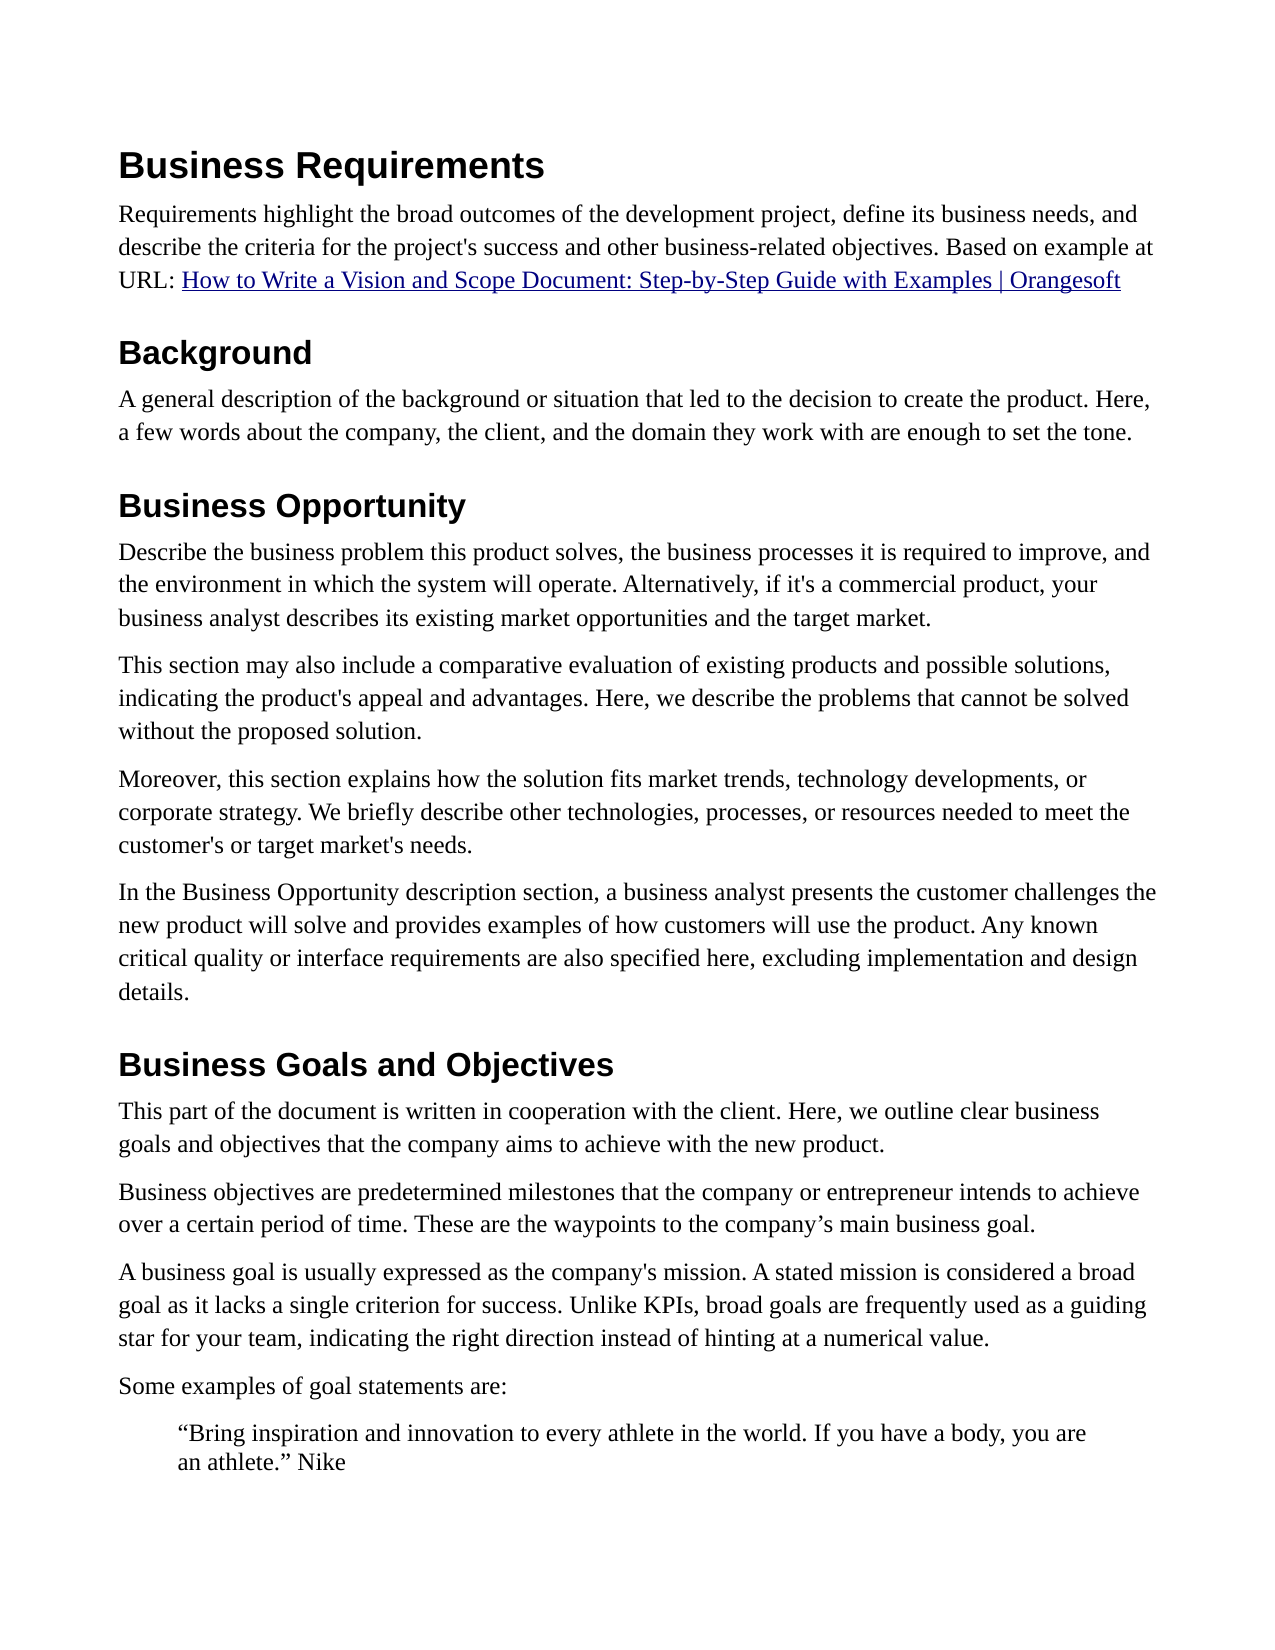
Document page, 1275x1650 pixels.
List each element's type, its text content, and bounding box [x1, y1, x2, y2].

subtitle Business Requirements [118, 143, 1157, 186]
text “Bring inspiration and innovation to every athlete in the world. If you have a body, you are an athlete.” Nike [177, 1418, 1098, 1476]
text A general description of the background or situation that led to the decision to create the product. Here, a few words about the company, the client, and the domain they work with are enough to set the tone. [118, 384, 1157, 446]
text Moreover, this section explains how the solution fits market trends, technology developments, or corporate strategy. We briefly describe other technologies, processes, or resources needed to meet the customer's or target market's needs. [118, 764, 1157, 859]
subtitle Background [118, 333, 1157, 372]
text This part of the document is written in cooperation with the client. Here, we outline clear business goals and objectives that the company aims to achieve with the new product. [118, 1096, 1157, 1158]
text This section may also include a comparative evaluation of existing products and possible solutions, indicating the product's appeal and advantages. Here, we describe the problems that cannot be solved without the proposed solution. [118, 650, 1157, 745]
text Some examples of goal statements are: [118, 1371, 1157, 1399]
subtitle Business Goals and Objectives [118, 1045, 1157, 1083]
text Describe the business problem this product solves, the business processes it is required to improve, and the environment in which the system will operate. Alternatively, if it's a commercial product, your business analyst describes its existing market opportunities and the target market. [118, 537, 1157, 631]
text Requirements highlight the broad outcomes of the development project, define its business needs, and describe the criteria for the project's success and other business-related objectives. Based on example at URL: How to Write a Vision and Scope Document: Step-by-Step Guide with Examples | Orangesoft [118, 199, 1157, 293]
text In the Business Opportunity description section, a business analyst presents the customer challenges the new product will solve and provides examples of how customers will use the product. Any known critical quality or interface requirements are also specified here, excluding implementation and design details. [118, 877, 1157, 1005]
text A business goal is usually expressed as the company's mission. A stated mission is considered a broad goal as it lacks a single criterion for success. Unlike KPIs, broad goals are frequently used as a guiding star for your team, indicating the right direction instead of hinting at a numerical value. [118, 1257, 1157, 1352]
subtitle Business Opportunity [118, 486, 1157, 524]
text Business objectives are predetermined milestones that the company or entrepreneur intends to achieve over a certain period of time. These are the waypoints to the company’s main business goal. [118, 1177, 1157, 1238]
